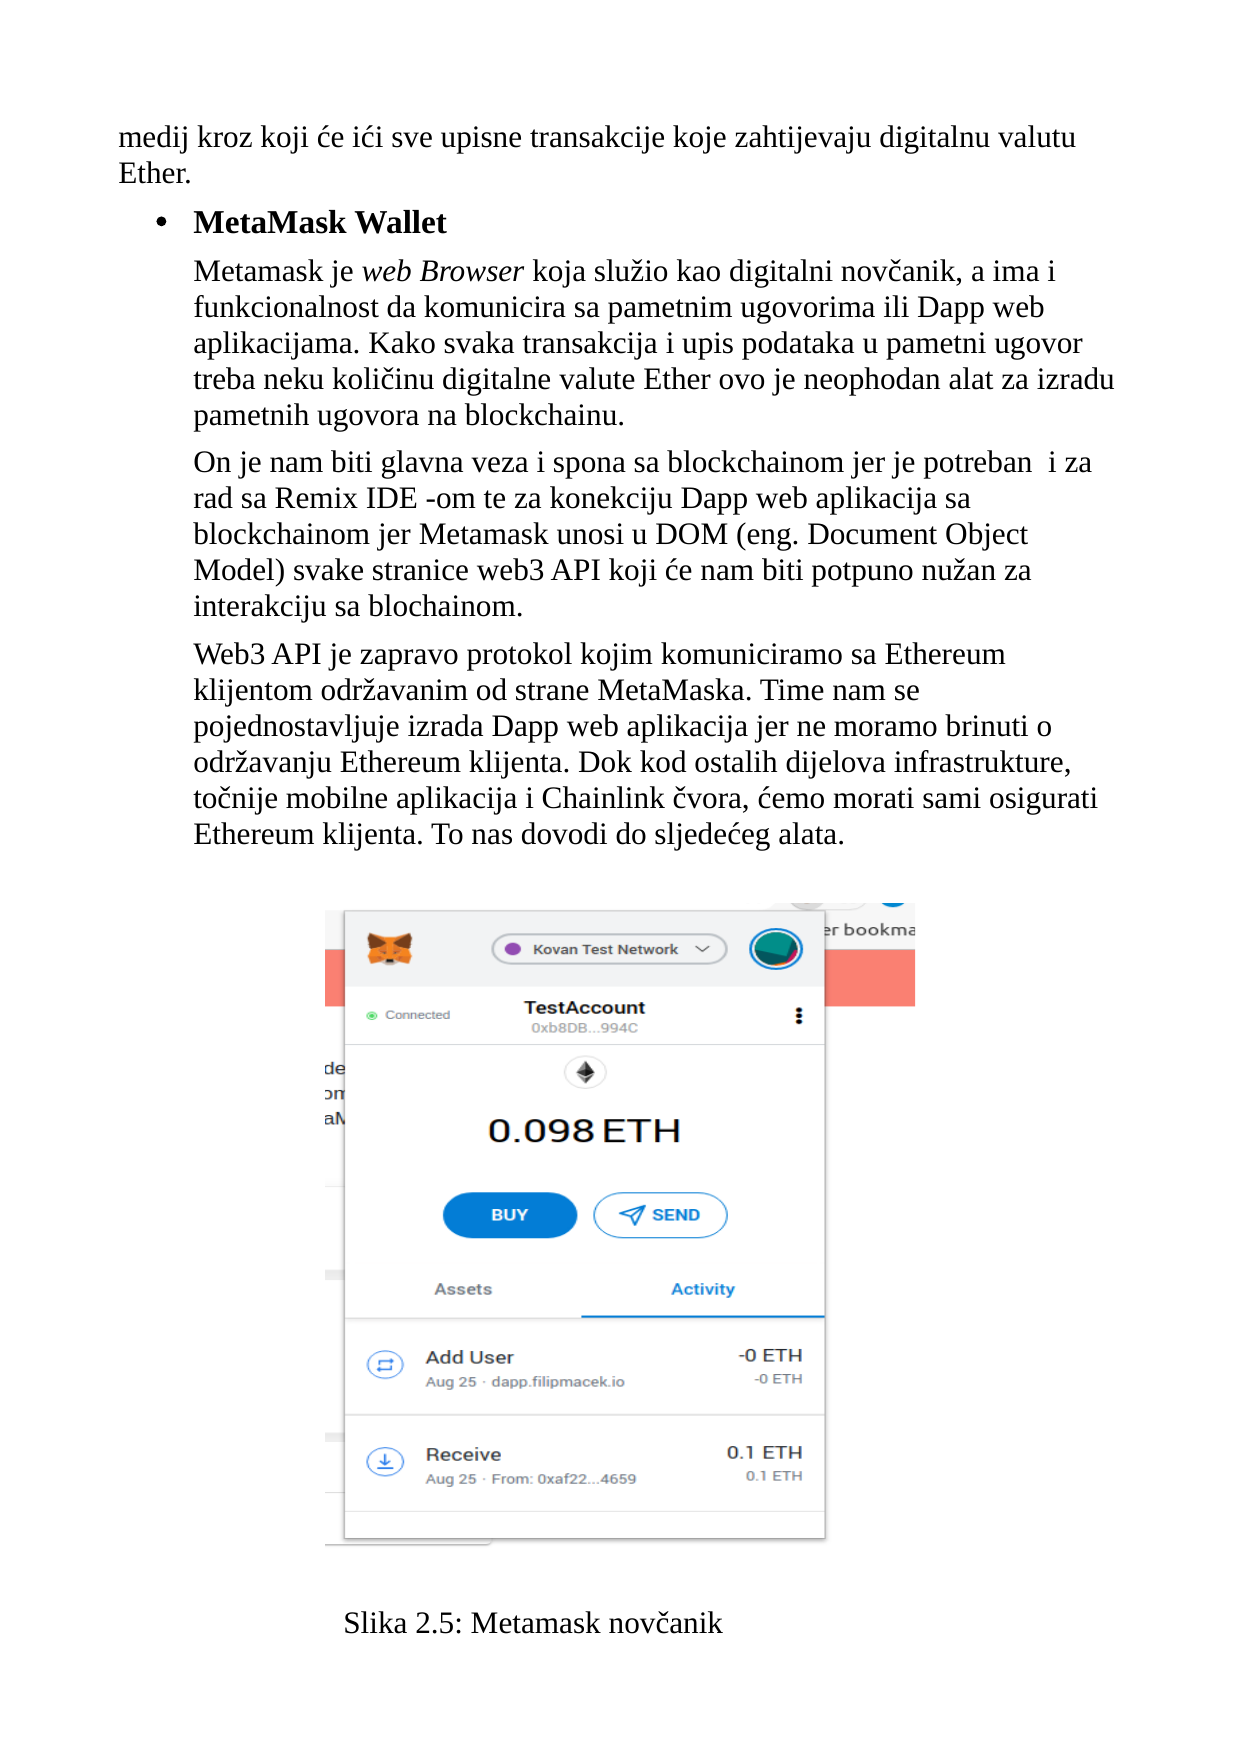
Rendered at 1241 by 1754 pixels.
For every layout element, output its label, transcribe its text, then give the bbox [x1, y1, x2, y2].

picture [325, 903, 916, 1561]
list Metamask je web Browser koja služio kao digitalni novčanik, a ima i funkcionalnost da komunicira sa pametnim ugovorima ili Dapp web aplikacijama. Kako svaka transakcija i upis podataka u pametni ugovor treba neku količinu digitalne valute Ether ovo je neophodan alat za izradu pametnih ugovora na blockchainu. [156, 252, 1122, 432]
list MetaMask Wallet [156, 202, 1122, 240]
text medij kroz koji će ići sve upisne transakcije koje zahtijevaju digitalnu valutu Ether. [118, 118, 1122, 190]
list Web3 API je zapravo protokol kojim komuniciramo sa Ethereum klijentom održavanim od strane MetaMaska. Time nam se pojednostavljuje izrada Dapp web aplikacija jer ne moramo brinuti o održavanju Ethereum klijenta. Dok kod ostalih dijelova infrastrukture, točnije mobilne aplikacija i Chainlink čvora, ćemo morati sami osigurati Ethereum klijenta. To nas dovodi do sljedećeg alata. [156, 635, 1122, 851]
list On je nam biti glavna veza i spona sa blockchainom jer je potreban i za rad sa Remix IDE -om te za konekciju Dapp web aplikacija sa blockchainom jer Metamask unosi u DOM (eng. Document Object Model) svake stranice web3 API koji će nam biti potpuno nužan za interakciju sa blochainom. [156, 444, 1122, 623]
text Slika 2.5: Metamask novčanik [118, 1604, 1122, 1640]
